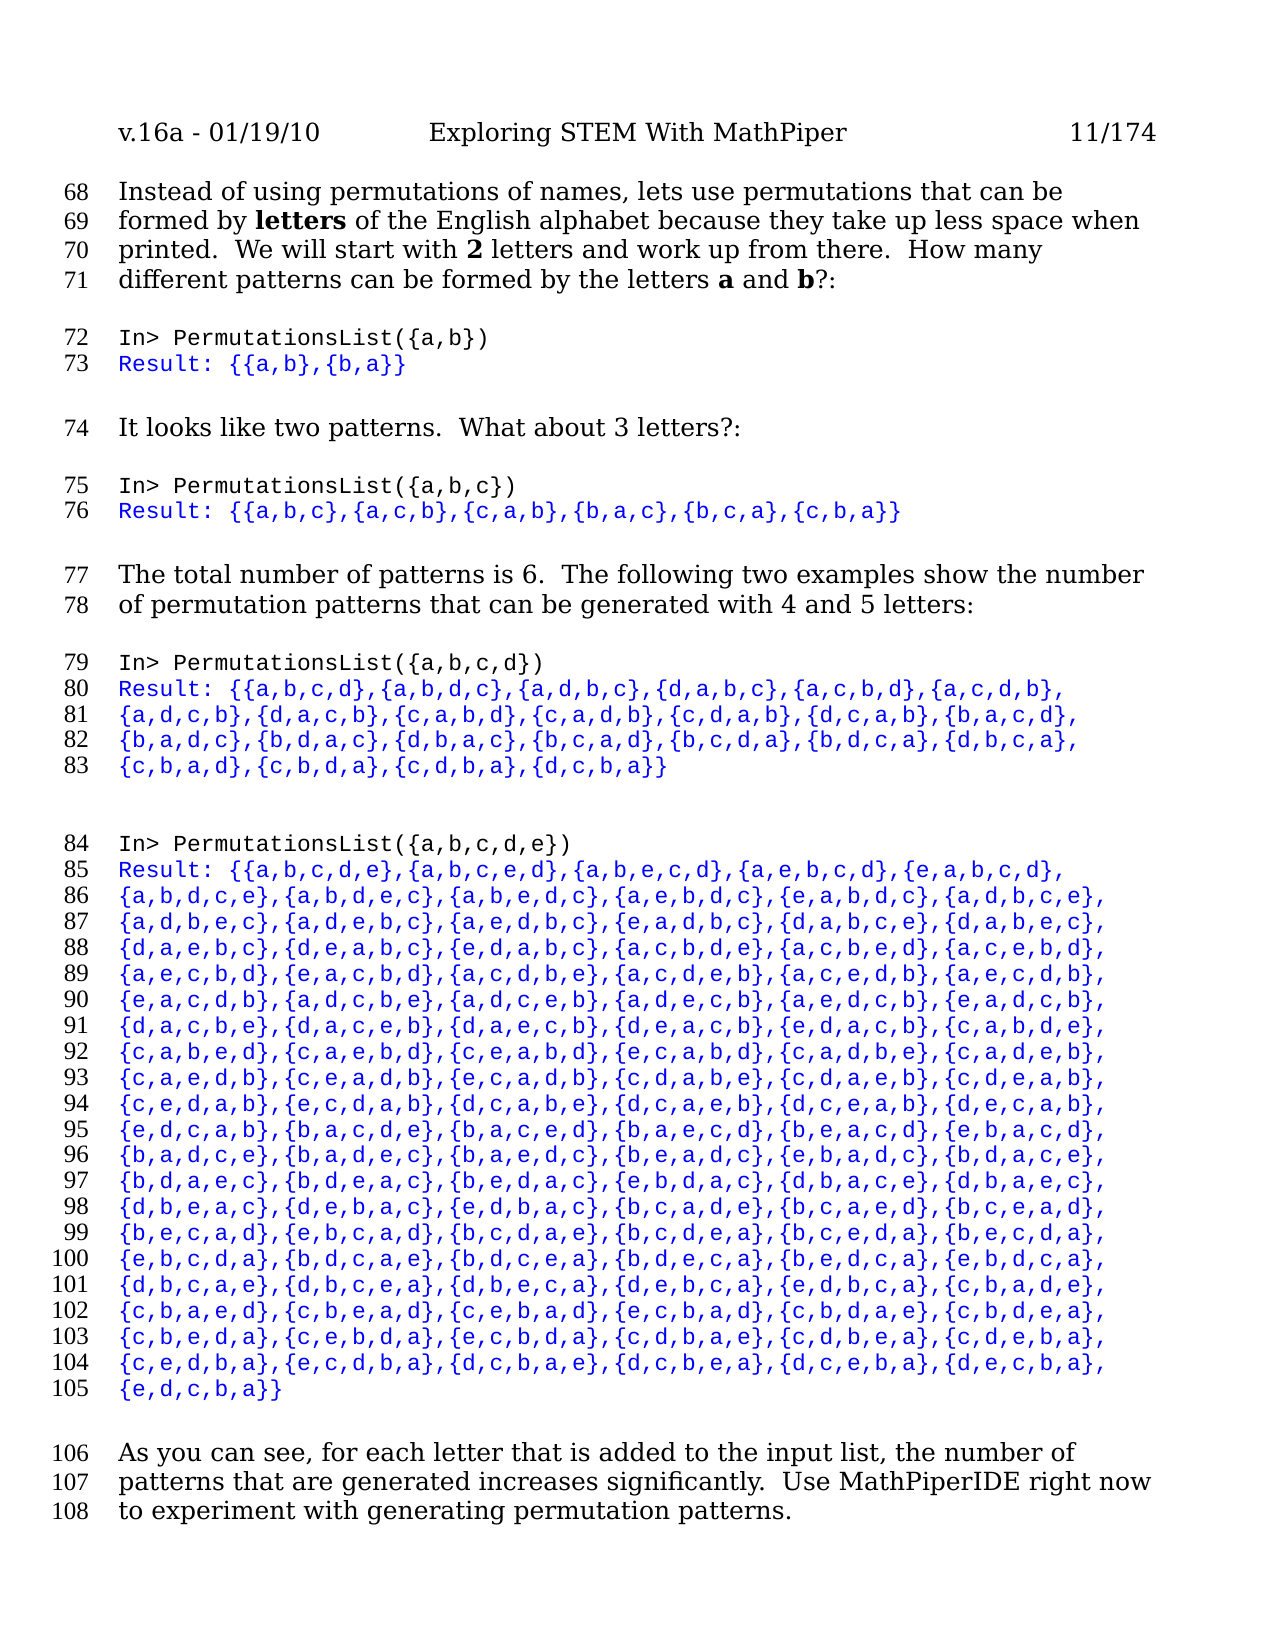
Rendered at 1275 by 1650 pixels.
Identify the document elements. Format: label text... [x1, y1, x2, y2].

text Result: {{a,b},{b,a}} [118, 352, 1157, 378]
text Result: {{a,b,c},{a,c,b},{c,a,b},{b,a,c},{b,c,a},{c,b,a}} [118, 500, 1157, 526]
text Instead of using permutations of names, lets use permutations that can be formed by letters of the English alphabet because they take up less space when printed. We will start with 2 letters and work up from there. How many different patterns can be formed by the letters a and b?: [118, 177, 1157, 294]
text In> PermutationsList({a,b,c,d,e}) [118, 833, 1157, 858]
text In> PermutationsList({a,b,c}) [118, 474, 1157, 500]
text The total number of patterns is 6. The following two examples show the number of permutation patterns that can be generated with 4 and 5 letters: [118, 561, 1157, 619]
text Result: {{a,b,c,d,e},{a,b,c,e,d},{a,b,e,c,d},{a,e,b,c,d},{e,a,b,c,d},{a,b,d,c,e},{a,b,d,e,c},{a,b,e,d,c},{a,e,b,d,c},{e,a,b,d,c},{a,d,b,c,e},{a,d,b,e,c},{a,d,e,b,c},{a,e,d,b,c},{e,a,d,b,c},{d,a,b,c,e},{d,a,b,e,c},{d,a,e,b,c},{d,e,a,b,c},{e,d,a,b,c},{a,c,b,d,e},{a,c,b,e,d},{a,c,e,b,d},{a,e,c,b,d},{e,a,c,b,d},{a,c,d,b,e},{a,c,d,e,b},{a,c,e,d,b},{a,e,c,d,b},{e,a,c,d,b},{a,d,c,b,e},{a,d,c,e,b},{a,d,e,c,b},{a,e,d,c,b},{e,a,d,c,b},{d,a,c,b,e},{d,a,c,e,b},{d,a,e,c,b},{d,e,a,c,b},{e,d,a,c,b},{c,a,b,d,e},{c,a,b,e,d},{c,a,e,b,d},{c,e,a,b,d},{e,c,a,b,d},{c,a,d,b,e},{c,a,d,e,b},{c,a,e,d,b},{c,e,a,d,b},{e,c,a,d,b},{c,d,a,b,e},{c,d,a,e,b},{c,d,e,a,b},{c,e,d,a,b},{e,c,d,a,b},{d,c,a,b,e},{d,c,a,e,b},{d,c,e,a,b},{d,e,c,a,b},{e,d,c,a,b},{b,a,c,d,e},{b,a,c,e,d},{b,a,e,c,d},{b,e,a,c,d},{e,b,a,c,d},{b,a,d,c,e},{b,a,d,e,c},{b,a,e,d,c},{b,e,a,d,c},{e,b,a,d,c},{b,d,a,c,e},{b,d,a,e,c},{b,d,e,a,c},{b,e,d,a,c},{e,b,d,a,c},{d,b,a,c,e},{d,b,a,e,c},{d,b,e,a,c},{d,e,b,a,c},{e,d,b,a,c},{b,c,a,d,e},{b,c,a,e,d},{b,c,e,a,d},{b,e,c,a,d},{e,b,c,a,d},{b,c,d,a,e},{b,c,d,e,a},{b,c,e,d,a},{b,e,c,d,a},{e,b,c,d,a},{b,d,c,a,e},{b,d,c,e,a},{b,d,e,c,a},{b,e,d,c,a},{e,b,d,c,a},{d,b,c,a,e},{d,b,c,e,a},{d,b,e,c,a},{d,e,b,c,a},{e,d,b,c,a},{c,b,a,d,e},{c,b,a,e,d},{c,b,e,a,d},{c,e,b,a,d},{e,c,b,a,d},{c,b,d,a,e},{c,b,d,e,a},{c,b,e,d,a},{c,e,b,d,a},{e,c,b,d,a},{c,d,b,a,e},{c,d,b,e,a},{c,d,e,b,a},{c,e,d,b,a},{e,c,d,b,a},{d,c,b,a,e},{d,c,b,e,a},{d,c,e,b,a},{d,e,c,b,a},{e,d,c,b,a}} [118, 858, 1157, 1403]
text In> PermutationsList({a,b,c,d}) [118, 651, 1157, 677]
text As you can see, for each letter that is added to the input list, the number of patterns that are generated increases significantly. Use MathPiperIDE right now to experiment with generating permutation patterns. [118, 1438, 1157, 1526]
text In> PermutationsList({a,b}) [118, 326, 1157, 352]
text Result: {{a,b,c,d},{a,b,d,c},{a,d,b,c},{d,a,b,c},{a,c,b,d},{a,c,d,b},{a,d,c,b},{d,a,c,b},{c,a,b,d},{c,a,d,b},{c,d,a,b},{d,c,a,b},{b,a,c,d},{b,a,d,c},{b,d,a,c},{d,b,a,c},{b,c,a,d},{b,c,d,a},{b,d,c,a},{d,b,c,a},{c,b,a,d},{c,b,d,a},{c,d,b,a},{d,c,b,a}} [118, 677, 1157, 781]
text It looks like two patterns. What about 3 letters?: [118, 413, 1157, 442]
